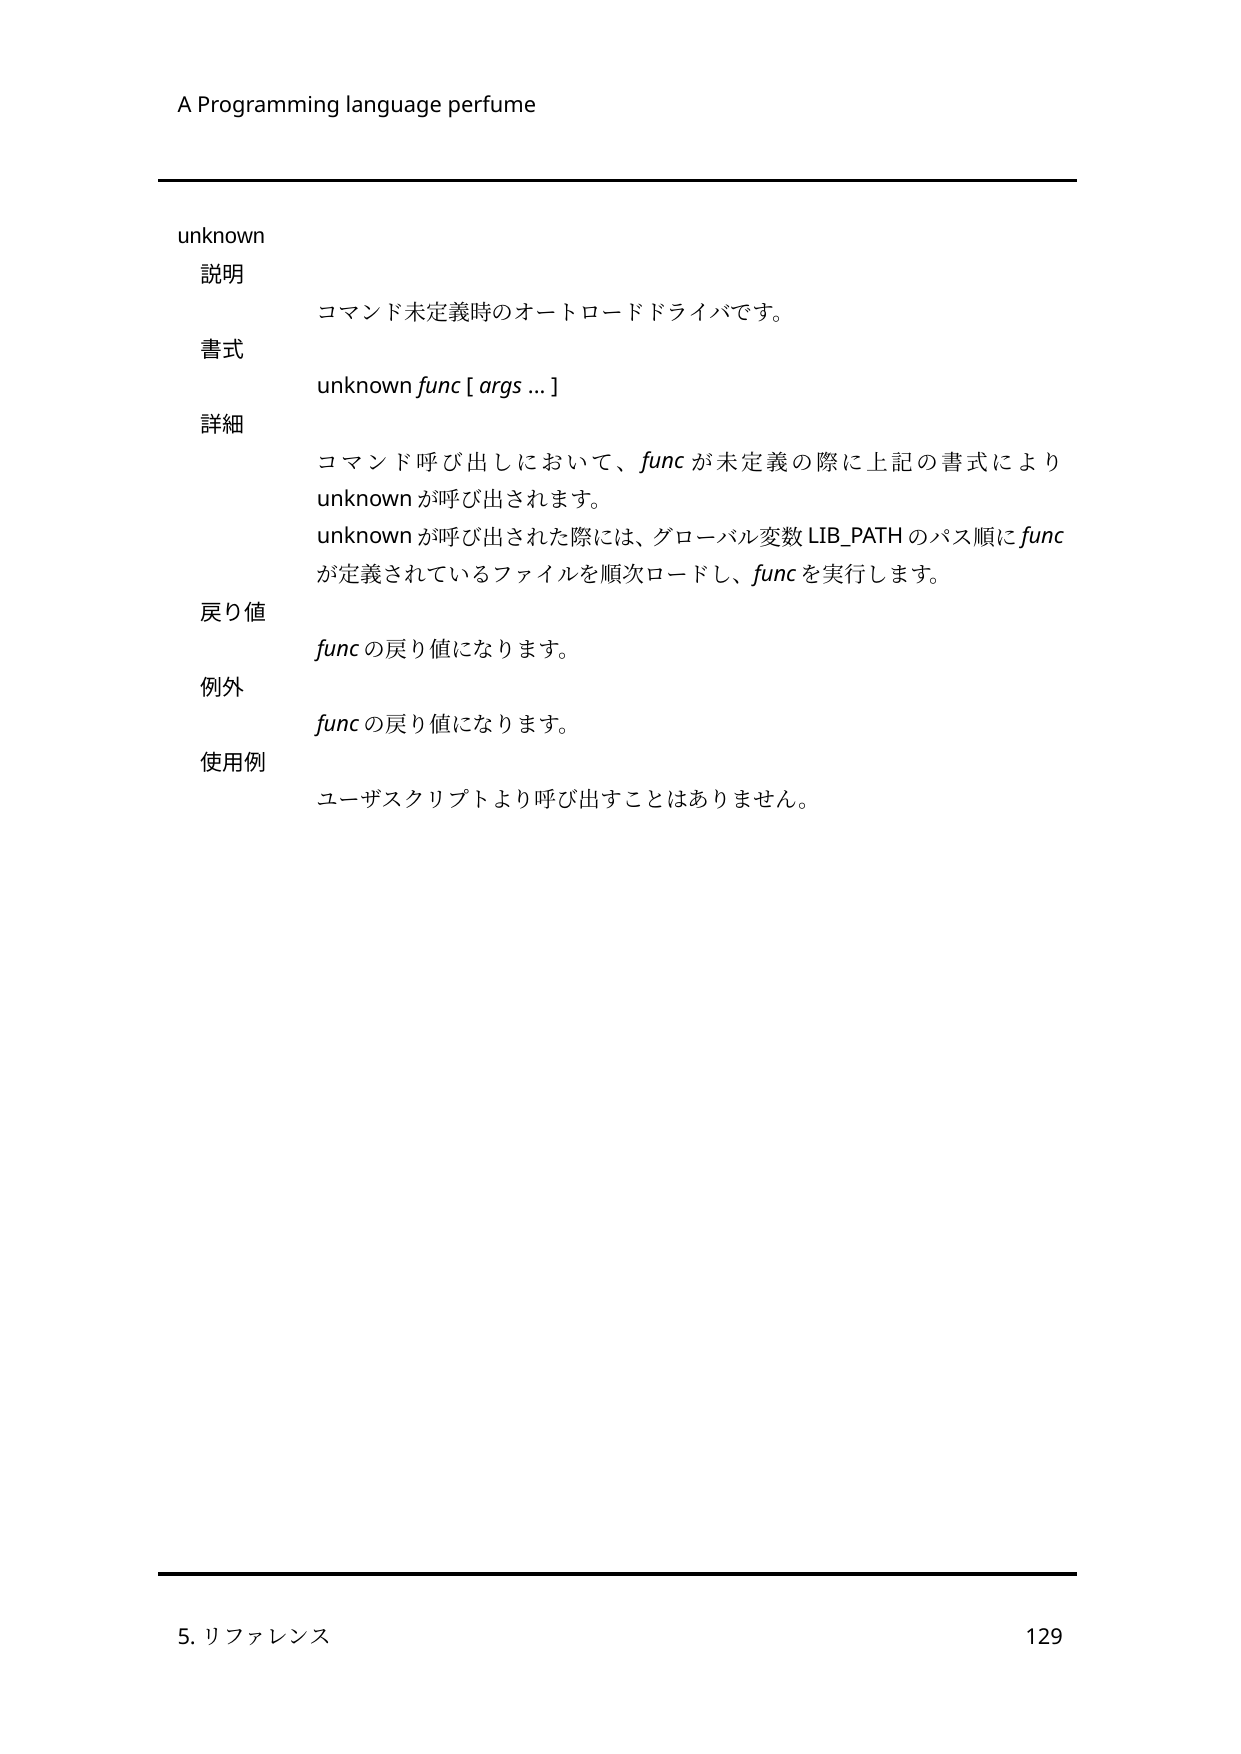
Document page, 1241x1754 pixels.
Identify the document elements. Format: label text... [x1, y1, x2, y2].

table_cell 詳細 [200, 404, 317, 592]
table_header コマンド未定義時のオートロードドライバです。 [317, 254, 1063, 329]
table_cell ユーザスクリプトより呼び出すことはありません。 [317, 742, 1063, 817]
table_cell 例外 [200, 667, 317, 742]
table_cell 書式 [200, 329, 317, 404]
table_cell コマンド呼び出しにおいて、funcが未定義の際に上記の書式によりunknownが呼び出されます。 unknownが呼び出された際には、グローバル変数LIB_PATHのパス順にfuncが定義されているファイルを順次ロードし、funcを実行します。 [317, 404, 1063, 592]
table_cell 使用例 [200, 742, 317, 817]
table_cell 戻り値 [200, 592, 317, 667]
subtitle unknown [177, 217, 1063, 254]
table_cell unknown func [ args ... ] [317, 329, 1063, 404]
table_header 説明 [200, 254, 317, 329]
table_cell funcの戻り値になります。 [317, 667, 1063, 742]
table_cell funcの戻り値になります。 [317, 592, 1063, 667]
